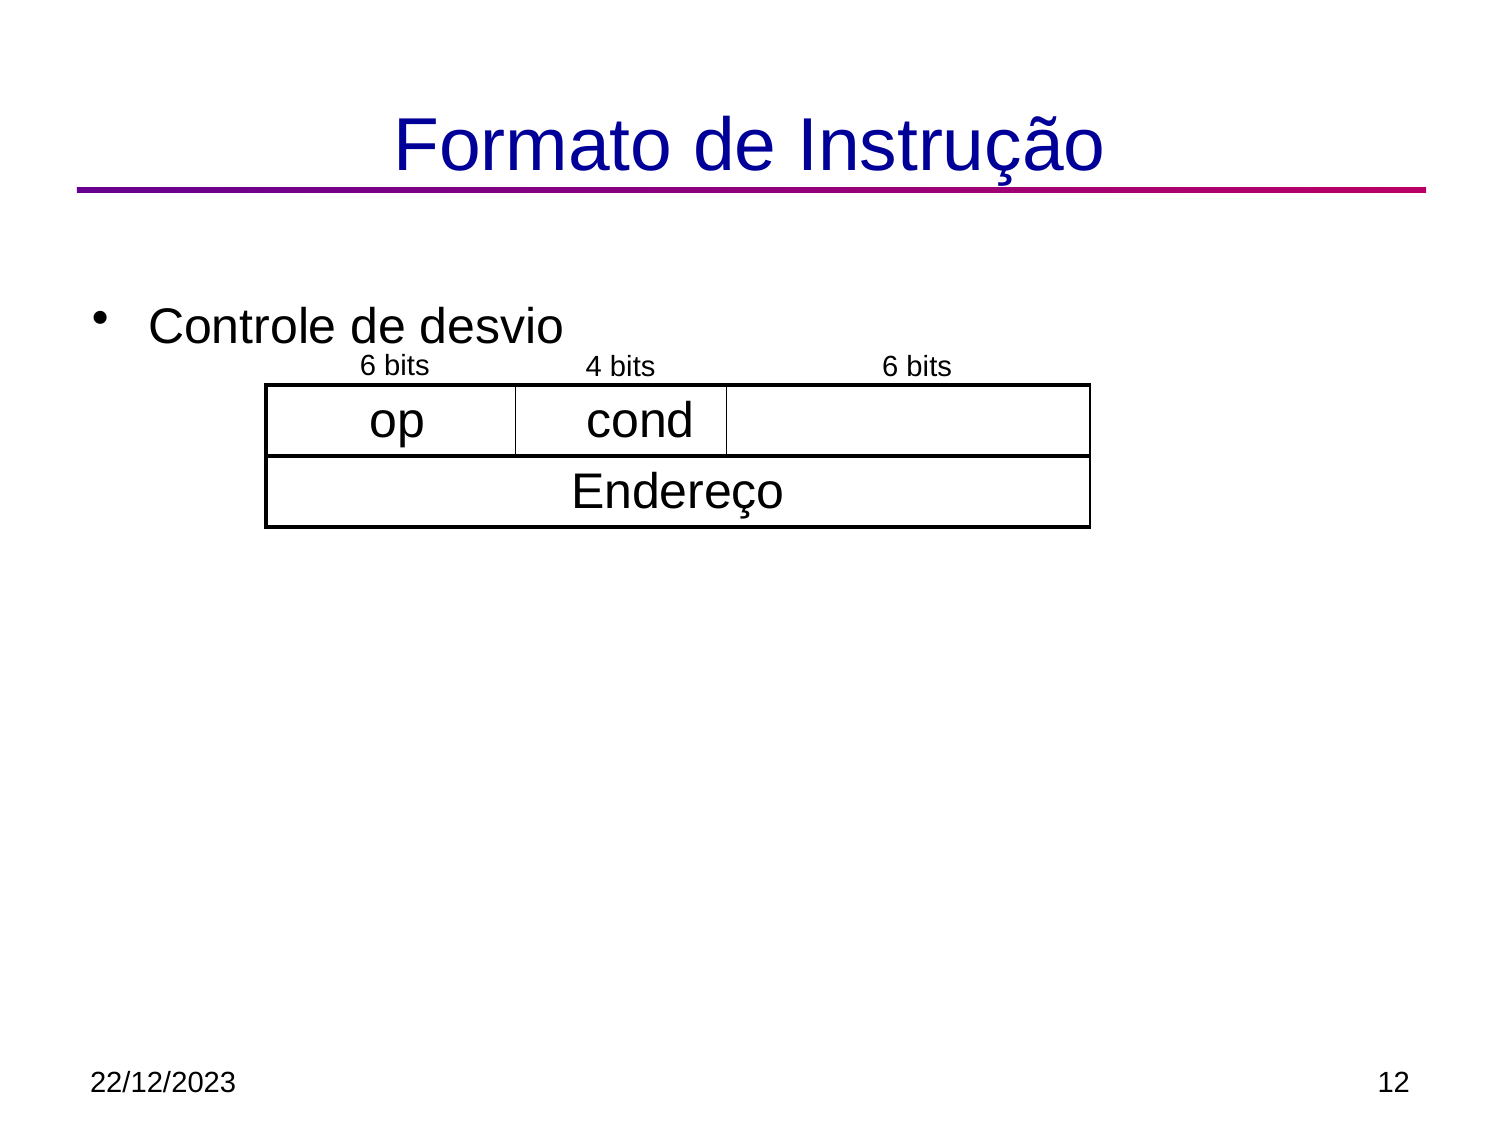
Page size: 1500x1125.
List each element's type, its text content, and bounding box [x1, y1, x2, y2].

text_box 6 bits [345, 338, 445, 389]
table_header cond [516, 387, 726, 454]
table_cell Endereço [268, 458, 1089, 525]
text_box 6 bits [867, 339, 968, 390]
slide_number 22/12/2023 [75, 1055, 425, 1125]
table_header op [268, 387, 515, 454]
title Formato de Instrução [76, 74, 1424, 193]
slide_number [1074, 1055, 1425, 1125]
table_header [727, 387, 1089, 454]
text_box 4 bits [570, 339, 712, 390]
list Controle de desvio [76, 215, 1424, 1019]
